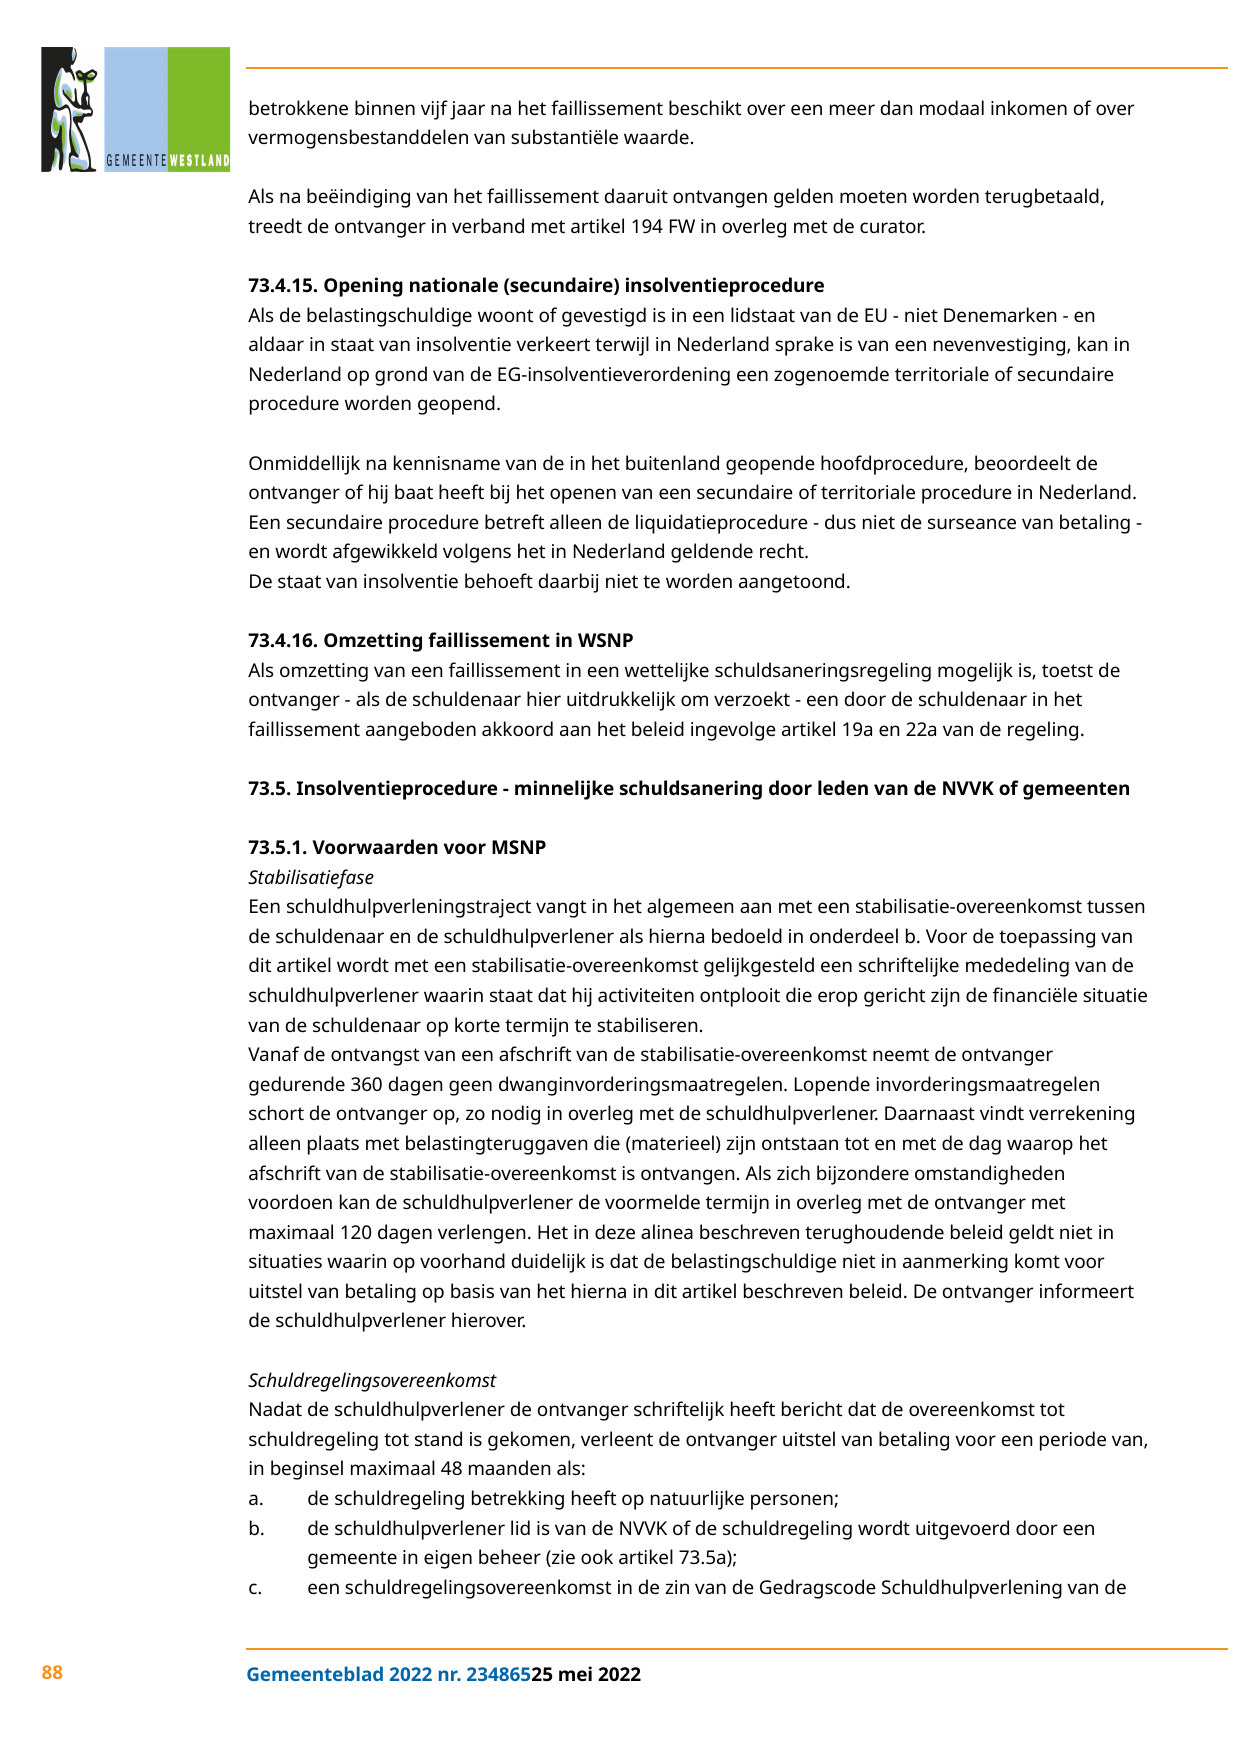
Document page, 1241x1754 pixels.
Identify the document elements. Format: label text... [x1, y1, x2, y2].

list de schuldregeling betrekking heeft op natuurlijke personen; [248, 1485, 1152, 1511]
text Schuldregelingsovereenkomst [248, 1367, 1152, 1393]
text Vanaf de ontvangst van een afschrift van de stabilisatie-overeenkomst neemt de ontvanger gedurende 360 dagen geen dwanginvorderingsmaatregelen. Lopende invorderingsmaatregelen schort de ontvanger op, zo nodig in overleg met de schuldhulpverlener. Daarnaast vindt verrekening alleen plaats met belastingteruggaven die (materieel) zijn ontstaan tot en met de dag waarop het afschrift van de stabilisatie-overeenkomst is ontvangen. Als zich bijzondere omstandigheden voordoen kan de schuldhulpverlener de voormelde termijn in overleg met de ontvanger met maximaal 120 dagen verlengen. Het in deze alinea beschreven terughoudende beleid geldt niet in situaties waarin op voorhand duidelijk is dat de belastingschuldige niet in aanmerking komt voor uitstel van betaling op basis van het hierna in dit artikel beschreven beleid. De ontvanger informeert de schuldhulpverlener hierover. [248, 1041, 1152, 1333]
text Als de belastingschuldige woont of gevestigd is in een lidstaat van de EU - niet Denemarken - en aldaar in staat van insolventie verkeert terwijl in Nederland sprake is van een nevenvestiging, kan in Nederland op grond van de EG-insolventieverordening een zogenoemde territoriale of secundaire procedure worden geopend. [248, 302, 1152, 416]
text 73.4.15. Opening nationale (secundaire) insolventieprocedure [248, 272, 1152, 298]
text Nadat de schuldhulpverlener de ontvanger schriftelijk heeft bericht dat de overeenkomst tot schuldregeling tot stand is gekomen, verleent de ontvanger uitstel van betaling voor een periode van, in beginsel maximaal 48 maanden als: [248, 1396, 1152, 1481]
text 73.4.16. Omzetting faillissement in WSNP [248, 627, 1152, 653]
text Als omzetting van een faillissement in een wettelijke schuldsaneringsregeling mogelijk is, toetst de ontvanger - als de schuldenaar hier uitdrukkelijk om verzoekt - een door de schuldenaar in het faillissement aangeboden akkoord aan het beleid ingevolge artikel 19a en 22a van de regeling. [248, 657, 1152, 742]
text 73.5. Insolventieprocedure - minnelijke schuldsanering door leden van de NVVK of gemeenten [248, 775, 1152, 801]
text Als na beëindiging van het faillissement daaruit ontvangen gelden moeten worden terugbetaald, treedt de ontvanger in verband met artikel 194 FW in overleg met de curator. [248, 183, 1152, 239]
list de schuldhulpverlener lid is van de NVVK of de schuldregeling wordt uitgevoerd door een gemeente in eigen beheer (zie ook artikel 73.5a); [248, 1515, 1152, 1570]
text betrokkene binnen vijf jaar na het faillissement beschikt over een meer dan modaal inkomen of over vermogensbestanddelen van substantiële waarde. [248, 95, 1152, 150]
text De staat van insolventie behoeft daarbij niet te worden aangetoond. [248, 568, 1152, 594]
text Onmiddellijk na kennisname van de in het buitenland geopende hoofdprocedure, beoordeelt de ontvanger of hij baat heeft bij het openen van een secundaire of territoriale procedure in Nederland. Een secundaire procedure betreft alleen de liquidatieprocedure - dus niet de surseance van betaling - en wordt afgewikkeld volgens het in Nederland geldende recht. [248, 450, 1152, 564]
text 73.5.1. Voorwaarden voor MSNP [248, 834, 1152, 860]
picture [41, 47, 231, 172]
text Een schuldhulpverleningstraject vangt in het algemeen aan met een stabilisatie-overeenkomst tussen de schuldenaar en de schuldhulpverlener als hierna bedoeld in onderdeel b. Voor de toepassing van dit artikel wordt met een stabilisatie-overeenkomst gelijkgesteld een schriftelijke mededeling van de schuldhulpverlener waarin staat dat hij activiteiten ontplooit die erop gericht zijn de financiële situatie van de schuldenaar op korte termijn te stabiliseren. [248, 893, 1152, 1038]
text Stabilisatiefase [248, 864, 1152, 890]
list een schuldregelingsovereenkomst in de zin van de Gedragscode Schuldhulpverlening van de [248, 1574, 1152, 1600]
